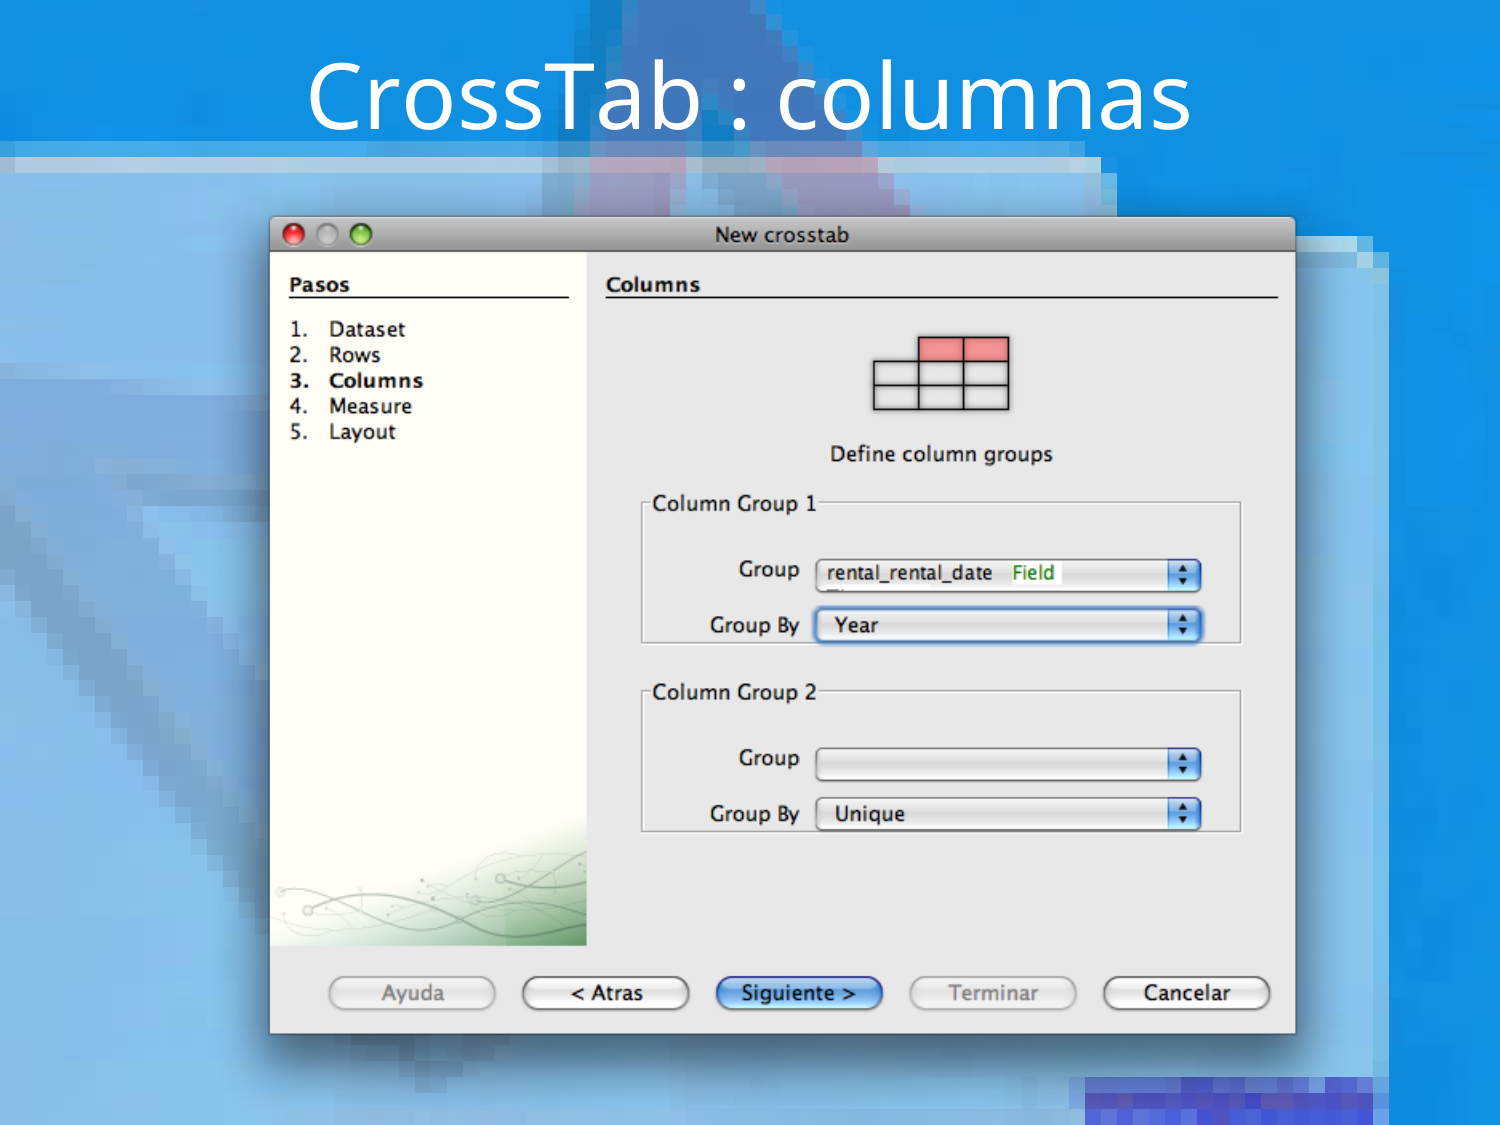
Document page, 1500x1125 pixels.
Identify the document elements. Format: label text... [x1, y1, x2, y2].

title CrossTab : columnas [112, 0, 1388, 214]
picture [0, 0, 1500, 1125]
